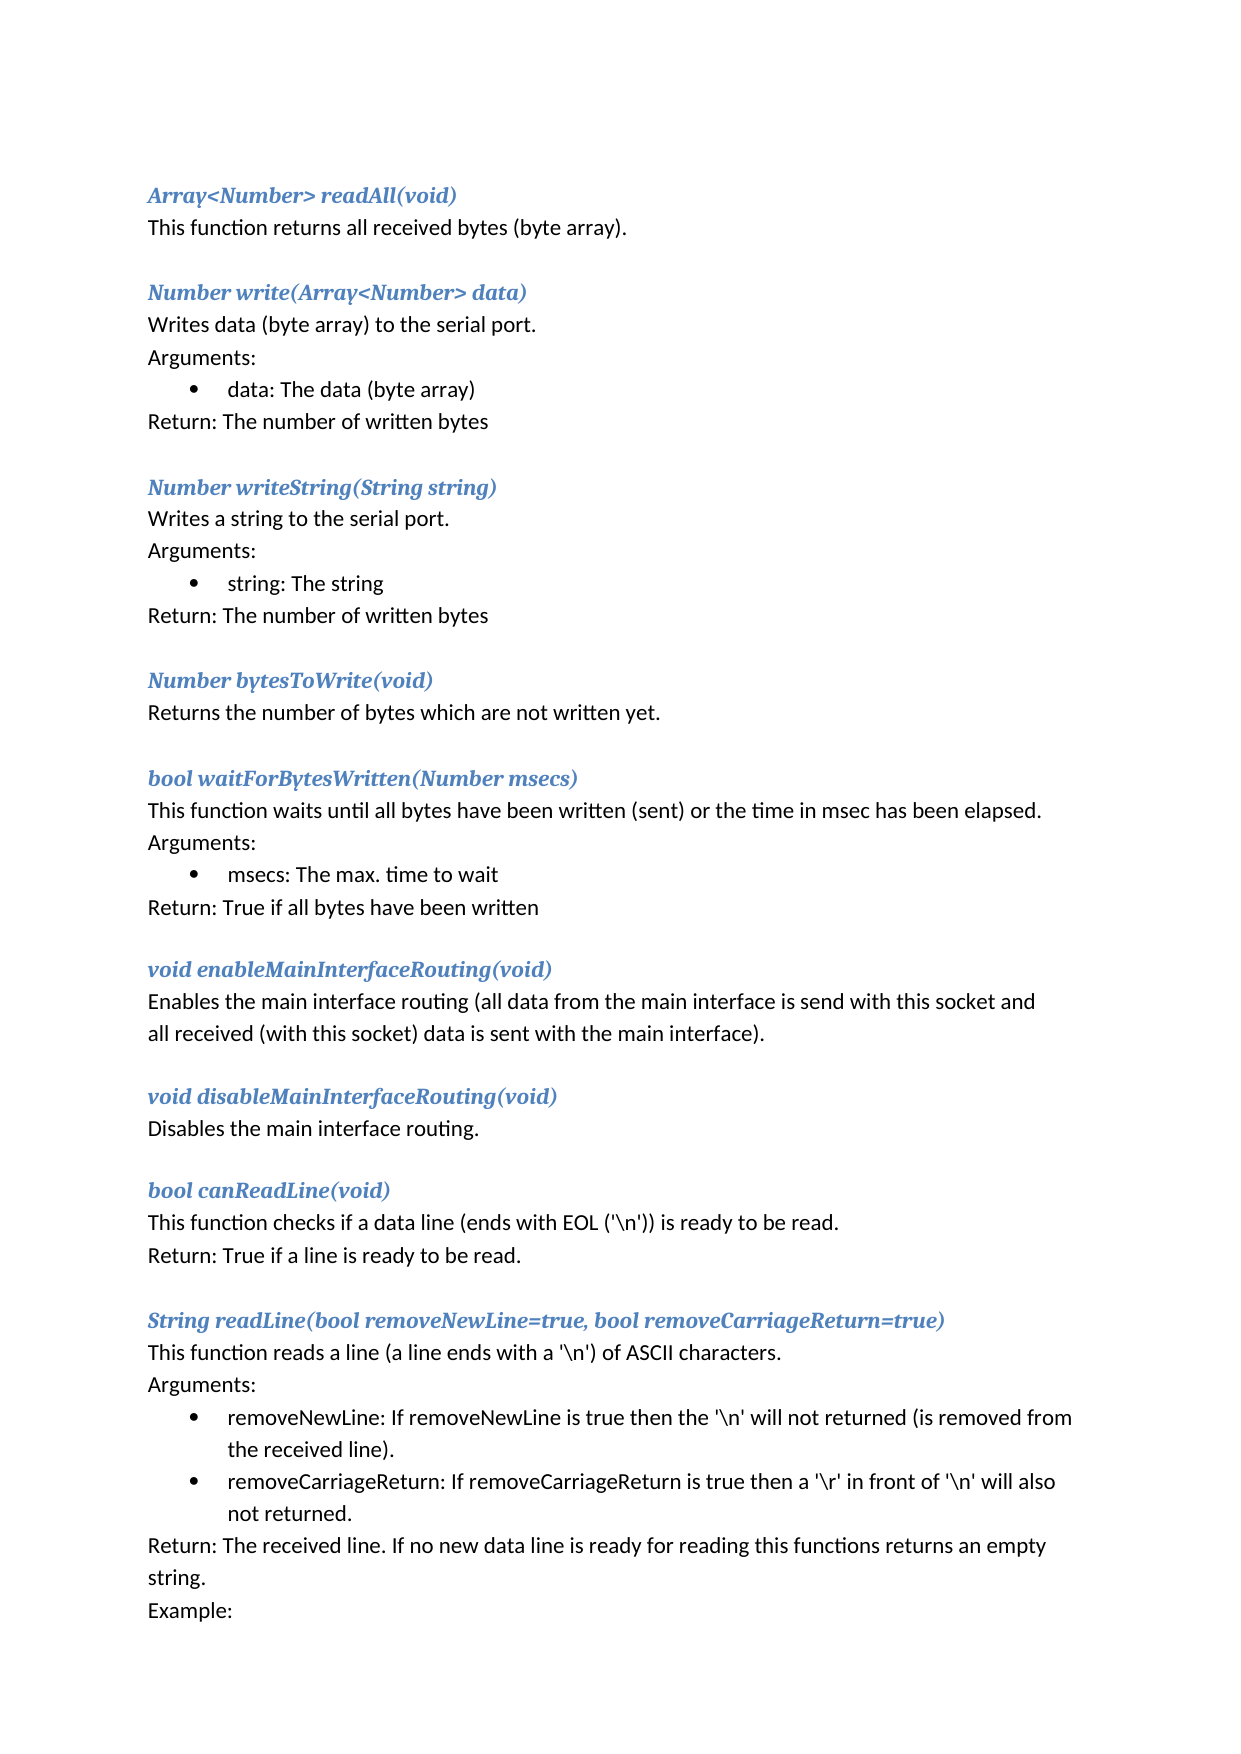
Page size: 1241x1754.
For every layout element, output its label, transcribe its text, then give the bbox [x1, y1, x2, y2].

text This function reads a line (a line ends with a '\n') of ASCII characters. [148, 1338, 1093, 1366]
subtitle String readLine(bool removeNewLine=true, bool removeCarriageReturn=true) [148, 1308, 1093, 1334]
text all received (with this socket) data is sent with the main interface). [148, 1019, 1093, 1047]
subtitle void disableMainInterfaceRouting(void) [148, 1084, 1093, 1110]
list msecs: The max. time to wait [190, 860, 1093, 888]
text Return: The received line. If no new data line is ready for reading this functions returns an empty string. [148, 1531, 1093, 1592]
text Arguments: [148, 1370, 1093, 1398]
text Return: True if all bytes have been written [148, 893, 1093, 921]
subtitle Array<Number> readAll(void) [148, 183, 1093, 209]
text Example: [148, 1596, 1093, 1624]
text Returns the number of bytes which are not written yet. [148, 698, 1093, 727]
subtitle bool canReadLine(void) [148, 1178, 1093, 1205]
text Return: The number of written bytes [148, 601, 1093, 629]
text Return: True if a line is ready to be read. [148, 1241, 1093, 1269]
list removeNewLine: If removeNewLine is true then the '\n' will not returned (is removed from the received line). [190, 1403, 1093, 1463]
subtitle void enableMainInterfaceRouting(void) [148, 957, 1093, 983]
text Enables the main interface routing (all data from the main interface is send with this socket and [148, 987, 1093, 1015]
text Return: The number of written bytes [148, 407, 1093, 435]
list string: The string [190, 569, 1093, 597]
text Arguments: [148, 828, 1093, 856]
text Writes data (byte array) to the serial port. [148, 310, 1093, 338]
subtitle Number writeString(String string) [148, 474, 1093, 501]
text This function waits until all bytes have been written (sent) or the time in msec has been elapsed. [148, 796, 1093, 824]
text Writes a string to the serial port. [148, 504, 1093, 532]
text This function checks if a data line (ends with EOL ('\n')) is ready to be read. [148, 1208, 1093, 1237]
text Arguments: [148, 537, 1093, 565]
text Disables the main interface routing. [148, 1114, 1093, 1142]
text This function returns all received bytes (byte array). [148, 213, 1093, 241]
list data: The data (byte array) [190, 375, 1093, 403]
subtitle Number write(Array<Number> data) [148, 280, 1093, 307]
text Arguments: [148, 343, 1093, 371]
subtitle Number bytesToWrite(void) [148, 668, 1093, 695]
subtitle bool waitForBytesWritten(Number msecs) [148, 766, 1093, 792]
list removeCarriageReturn: If removeCarriageReturn is true then a '\r' in front of '\n' will also not returned. [190, 1467, 1093, 1527]
